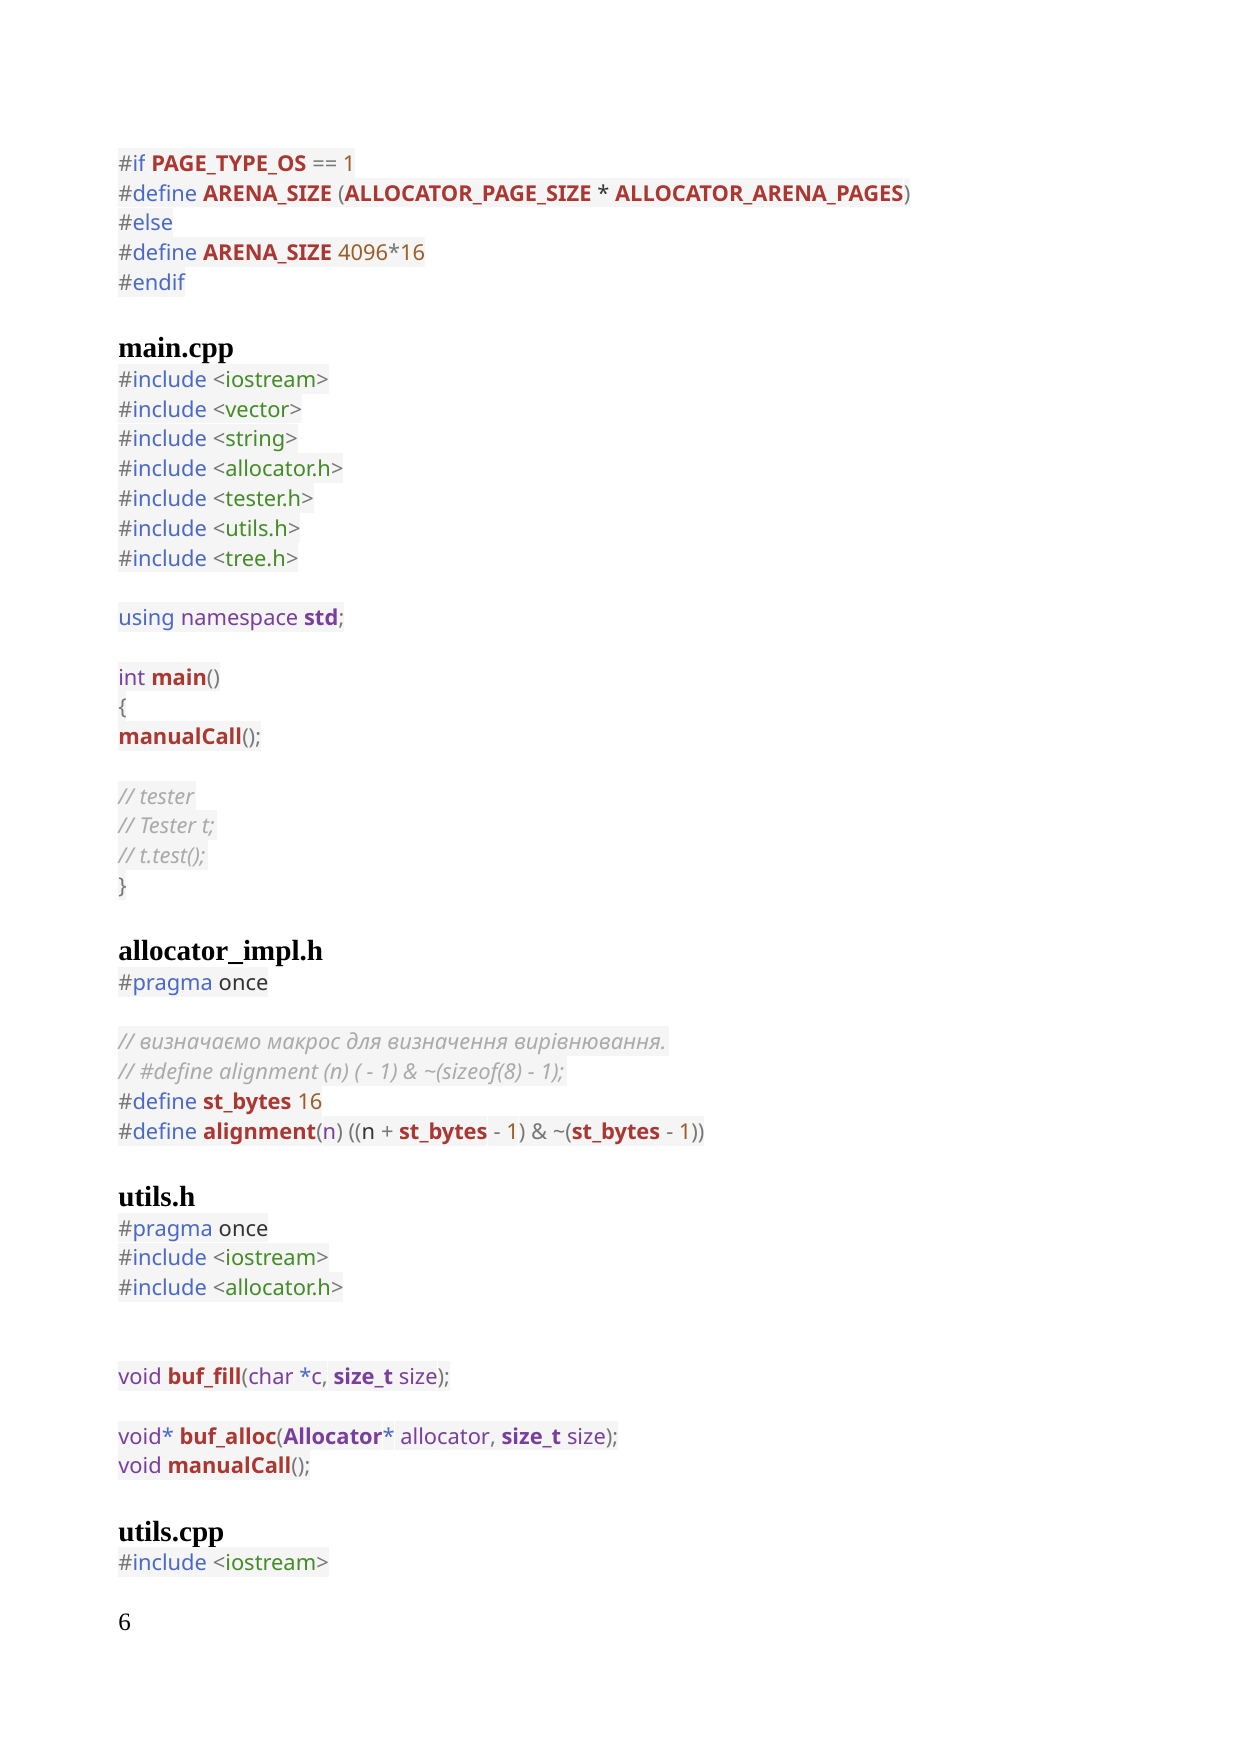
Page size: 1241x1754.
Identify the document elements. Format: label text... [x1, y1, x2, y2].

text } [118, 870, 1122, 900]
text #endif [118, 267, 1122, 297]
text #include <string> [118, 423, 1122, 453]
text void manualCall(); [118, 1450, 1122, 1480]
text #include <allocator.h> [118, 453, 1122, 483]
text #include <allocator.h> [118, 1272, 1122, 1302]
text using namespace std; [118, 602, 1122, 632]
text #include <utils.h> [118, 513, 1122, 543]
text { [118, 691, 1122, 721]
text #include <vector> [118, 394, 1122, 423]
text // #define alignment (n) ( - 1) & ~(sizeof(8) - 1); [118, 1056, 1122, 1086]
text #include <iostream> [118, 1242, 1122, 1272]
text main.cpp [118, 330, 1122, 364]
text #pragma once [118, 1213, 1122, 1242]
text // Tester t; [118, 810, 1122, 840]
text #include <tester.h> [118, 483, 1122, 513]
text #if PAGE_TYPE_OS == 1 [118, 148, 1122, 178]
text manualCall(); [118, 721, 1122, 751]
text int main() [118, 662, 1122, 691]
text allocator_impl.h [118, 933, 1122, 967]
text utils.cpp [118, 1514, 1122, 1547]
text void buf_fill(char *c, size_t size); [118, 1361, 1122, 1391]
text // tester [118, 781, 1122, 810]
text #include <tree.h> [118, 543, 1122, 572]
text #include <iostream> [118, 364, 1122, 394]
text #include <iostream> [118, 1547, 1122, 1577]
text #define alignment(n) ((n + st_bytes - 1) & ~(st_bytes - 1)) [118, 1116, 1122, 1146]
text // t.test(); [118, 840, 1122, 870]
text #pragma once [118, 967, 1122, 997]
text #define st_bytes 16 [118, 1086, 1122, 1116]
text #else [118, 207, 1122, 237]
text #define ARENA_SIZE 4096*16 [118, 237, 1122, 267]
text utils.h [118, 1179, 1122, 1213]
text // визначаємо макрос для визначення вирівнювання. [118, 1026, 1122, 1056]
text #define ARENA_SIZE (ALLOCATOR_PAGE_SIZE * ALLOCATOR_ARENA_PAGES) [118, 178, 1122, 207]
text void* buf_alloc(Allocator* allocator, size_t size); [118, 1421, 1122, 1450]
